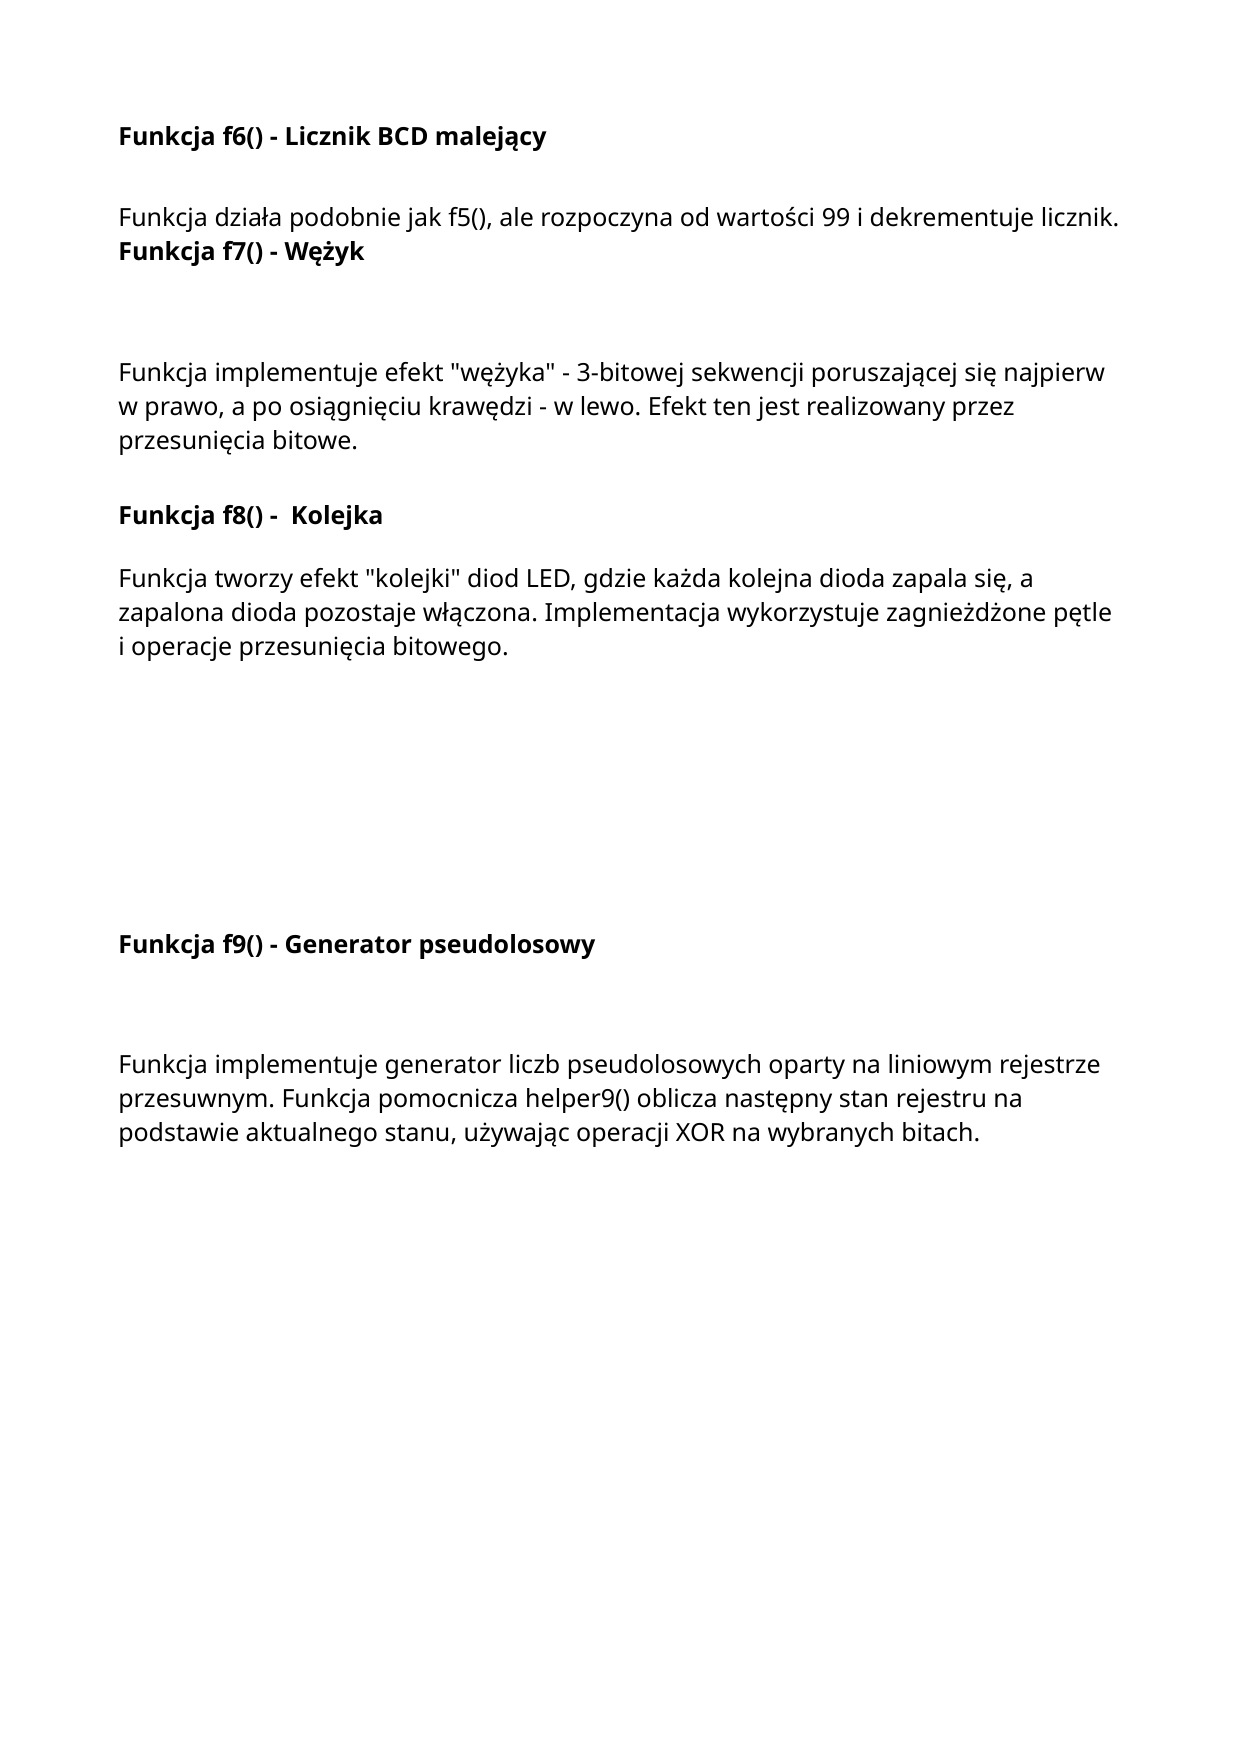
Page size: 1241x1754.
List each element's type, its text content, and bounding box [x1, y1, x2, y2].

subtitle Funkcja f8() - Kolejka [118, 498, 1122, 532]
text Funkcja implementuje generator liczb pseudolosowych oparty na liniowym rejestrze przesuwnym. Funkcja pomocnicza helper9() oblicza następny stan rejestru na podstawie aktualnego stanu, używając operacji XOR na wybranych bitach. [118, 1047, 1122, 1149]
text Funkcja f7() - Wężyk [118, 234, 1122, 268]
text Funkcja f9() - Generator pseudolosowy [118, 927, 1122, 961]
text Funkcja działa podobnie jak f5(), ale rozpoczyna od wartości 99 i dekrementuje licznik. [118, 200, 1122, 234]
text Funkcja tworzy efekt "kolejki" diod LED, gdzie każda kolejna dioda zapala się, a zapalona dioda pozostaje włączona. Implementacja wykorzystuje zagnieżdżone pętle i operacje przesunięcia bitowego. [118, 560, 1122, 663]
subtitle Funkcja f6() - Licznik BCD malejący [118, 118, 1122, 152]
text Funkcja implementuje efekt "wężyka" - 3-bitowej sekwencji poruszającej się najpierw w prawo, a po osiągnięciu krawędzi - w lewo. Efekt ten jest realizowany przez przesunięcia bitowe. [118, 354, 1122, 456]
